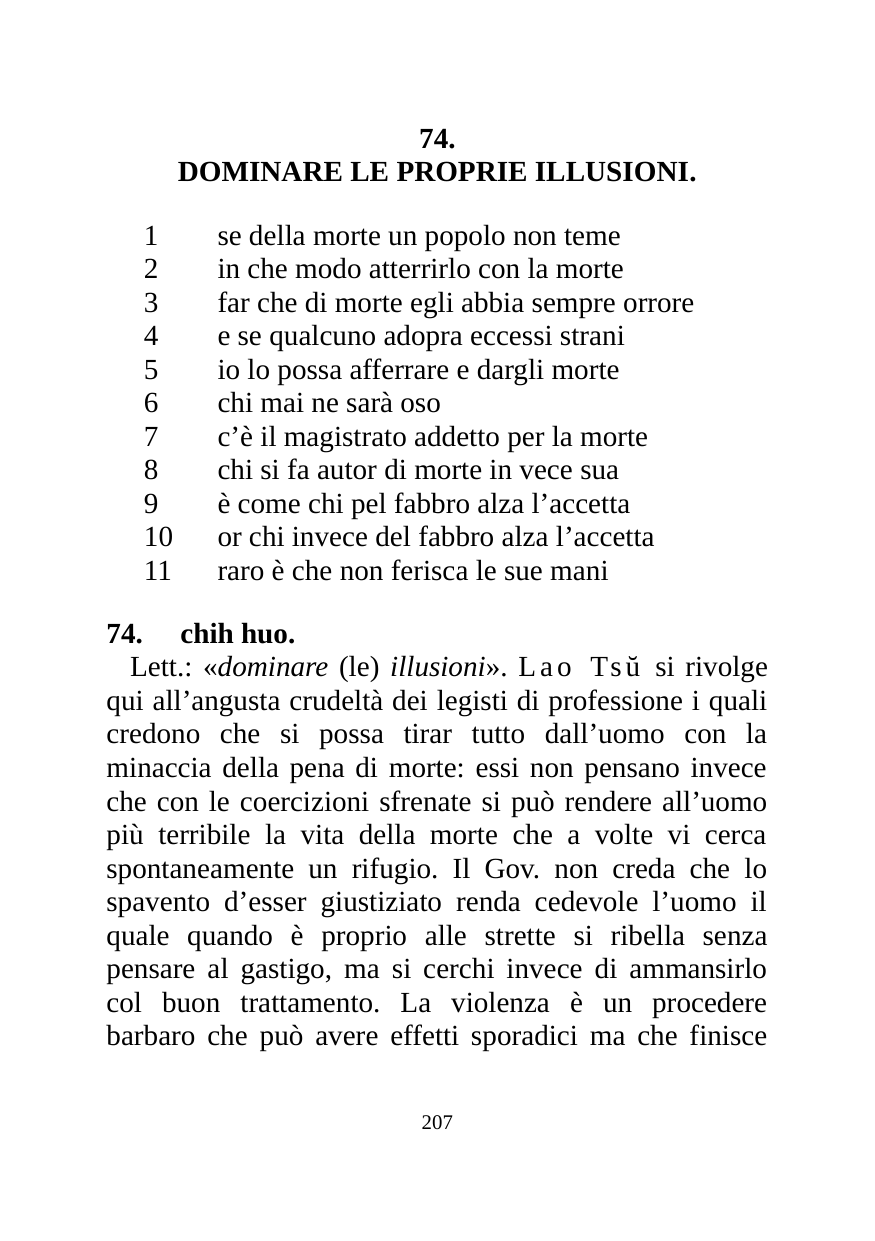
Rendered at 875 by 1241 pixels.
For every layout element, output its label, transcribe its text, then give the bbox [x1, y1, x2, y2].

list chi si fa autor di morte in vece sua [144, 452, 768, 486]
list c’è il magistrato addetto per la morte [144, 419, 768, 452]
list e se qualcuno adopra eccessi strani [144, 318, 768, 352]
list far che di morte egli abbia sempre orrore [144, 285, 768, 318]
list or chi invece del fabbro alza l’accetta [144, 519, 768, 553]
list raro è che non ferisca le sue mani [144, 553, 768, 587]
list se della morte un popolo non teme [144, 218, 768, 251]
subtitle 74. Dominare le proprie illusioni. [106, 121, 768, 188]
text Lett.: «dominare (le) illusioni». Lao Tsŭ si rivolge qui all’angusta crudeltà dei legisti di professione i quali credono che si possa tirar tutto dall’uomo con la minaccia della pena di morte: essi non pensano invece che con le coercizioni sfrenate si può rendere all’uomo più terribile la vita della morte che a volte vi cerca spontaneamente un rifugio. Il Gov. non creda che lo spavento d’esser giustiziato renda cedevole l’uomo il quale quando è proprio alle strette si ribella senza pensare al gastigo, ma si cerchi invece di ammansirlo col buon trattamento. La violenza è un procedere barbaro che può avere effetti sporadici ma che finisce [106, 649, 768, 1052]
list in che modo atterrirlo con la morte [144, 251, 768, 285]
text 74. chih huo. [106, 616, 768, 649]
list è come chi pel fabbro alza l’accetta [144, 486, 768, 519]
list io lo possa afferrare e dargli morte [144, 352, 768, 385]
list chi mai ne sarà oso [144, 385, 768, 419]
